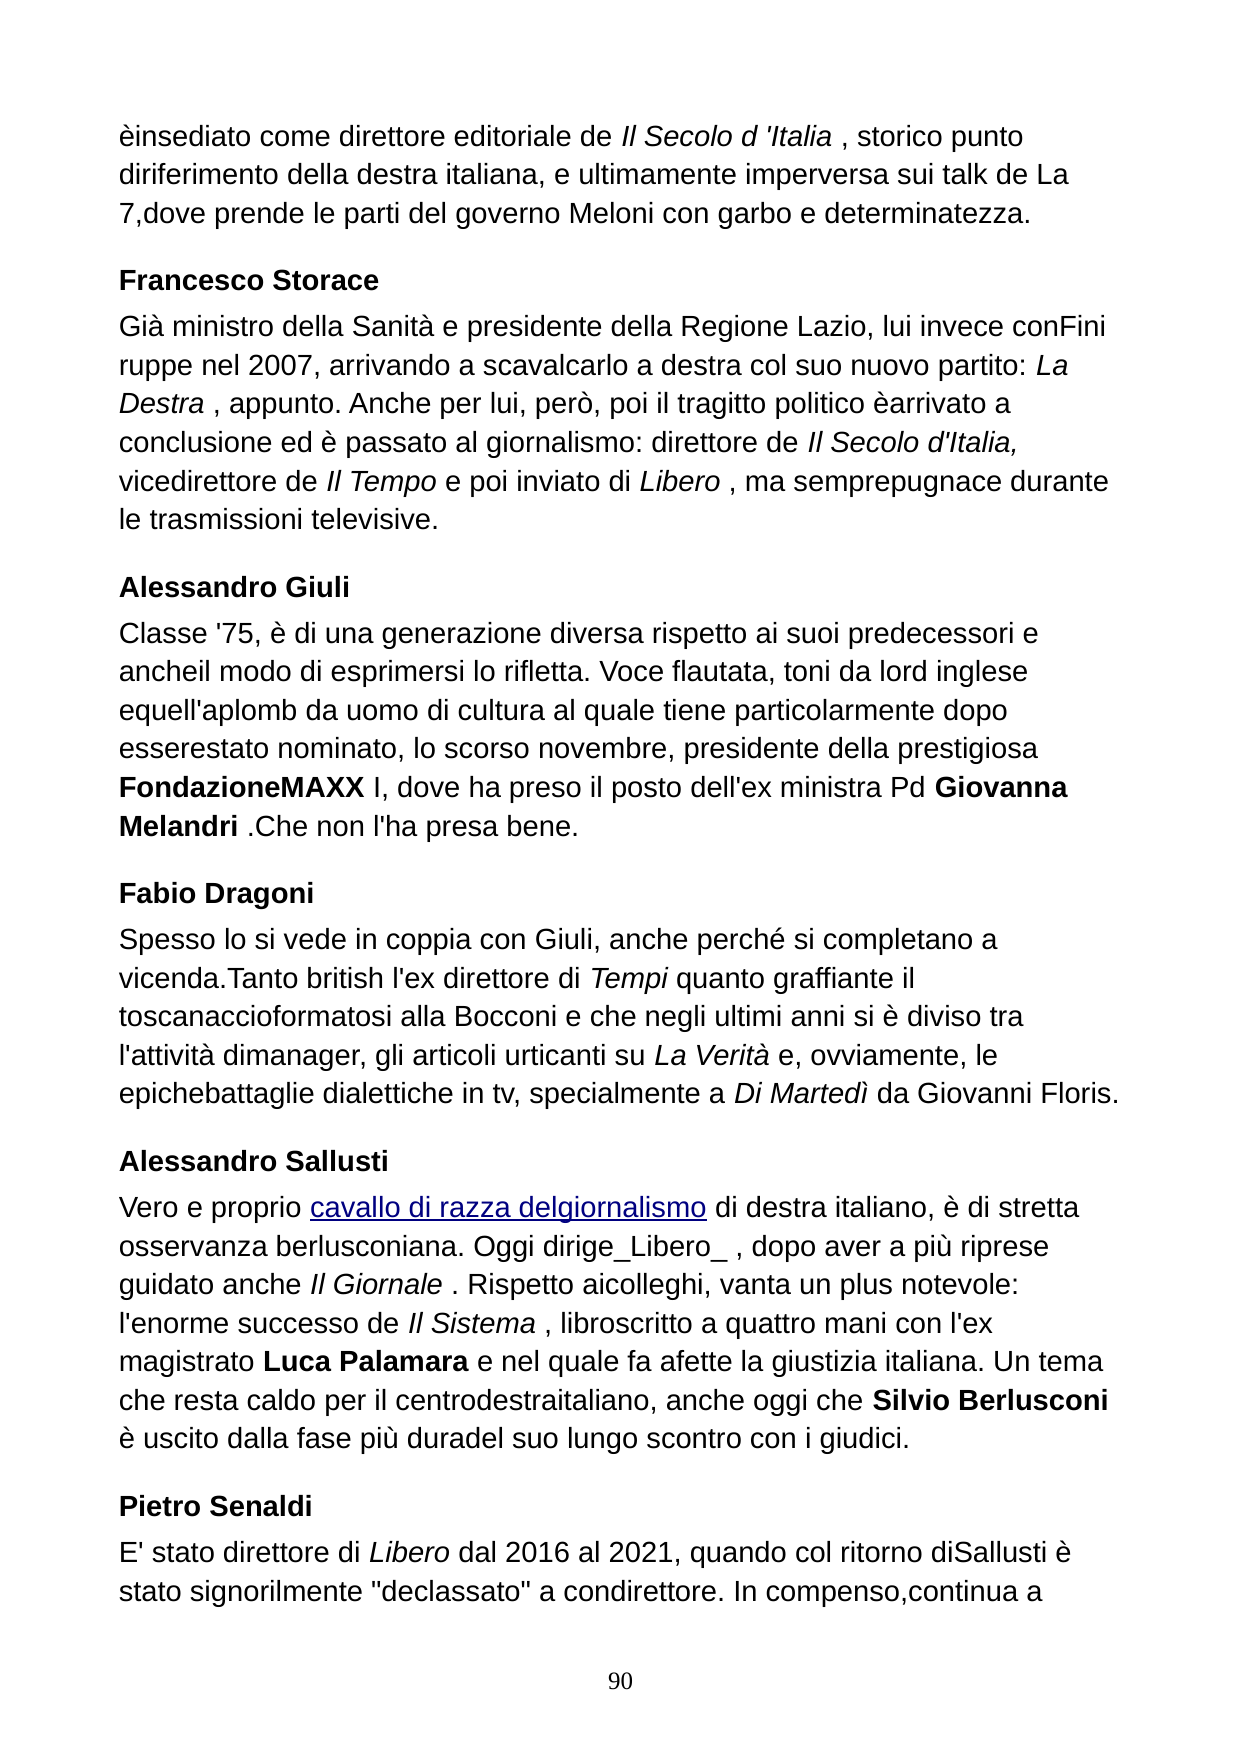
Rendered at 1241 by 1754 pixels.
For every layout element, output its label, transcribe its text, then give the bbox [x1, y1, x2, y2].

subtitle Alessandro Giuli [118, 570, 1122, 603]
text Vero e proprio cavallo di razza delgiornalismo di destra italiano, è di stretta osservanza berlusconiana. Oggi dirige_Libero_ , dopo aver a più riprese guidato anche Il Giornale . Rispetto aicolleghi, vanta un plus notevole: l'enorme successo de Il Sistema , libroscritto a quattro mani con l'ex magistrato Luca Palamara e nel quale fa afette la giustizia italiana. Un tema che resta caldo per il centrodestraitaliano, anche oggi che Silvio Berlusconi è uscito dalla fase più duradel suo lungo scontro con i giudici. [118, 1190, 1122, 1455]
subtitle Francesco Storace [118, 263, 1122, 297]
text Già ministro della Sanità e presidente della Regione Lazio, lui invece conFini ruppe nel 2007, arrivando a scavalcarlo a destra col suo nuovo partito: La Destra , appunto. Anche per lui, però, poi il tragitto politico èarrivato a conclusione ed è passato al giornalismo: direttore de Il Secolo d'Italia, vicedirettore de Il Tempo e poi inviato di Libero , ma semprepugnace durante le trasmissioni televisive. [118, 309, 1122, 536]
text Classe '75, è di una generazione diversa rispetto ai suoi predecessori e ancheil modo di esprimersi lo rifletta. Voce flautata, toni da lord inglese equell'aplomb da uomo di cultura al quale tiene particolarmente dopo esserestato nominato, lo scorso novembre, presidente della prestigiosa FondazioneMAXX I, dove ha preso il posto dell'ex ministra Pd Giovanna Melandri .Che non l'ha presa bene. [118, 616, 1122, 842]
text E' stato direttore di Libero dal 2016 al 2021, quando col ritorno diSallusti è stato signorilmente "declassato" a condirettore. In compenso,continua a [118, 1535, 1122, 1607]
subtitle Alessandro Sallusti [118, 1144, 1122, 1178]
subtitle Pietro Senaldi [118, 1489, 1122, 1523]
text Spesso lo si vede in coppia con Giuli, anche perché si completano a vicenda.Tanto british l'ex direttore di Tempi quanto graffiante il toscanaccioformatosi alla Bocconi e che negli ultimi anni si è diviso tra l'attività dimanager, gli articoli urticanti su La Verità e, ovviamente, le epichebattaglie dialettiche in tv, specialmente a Di Martedì da Giovanni Floris. [118, 922, 1122, 1110]
subtitle Fabio Dragoni [118, 876, 1122, 910]
text èinsediato come direttore editoriale de Il Secolo d 'Italia , storico punto diriferimento della destra italiana, e ultimamente imperversa sui talk de La 7,dove prende le parti del governo Meloni con garbo e determinatezza. [118, 118, 1122, 229]
